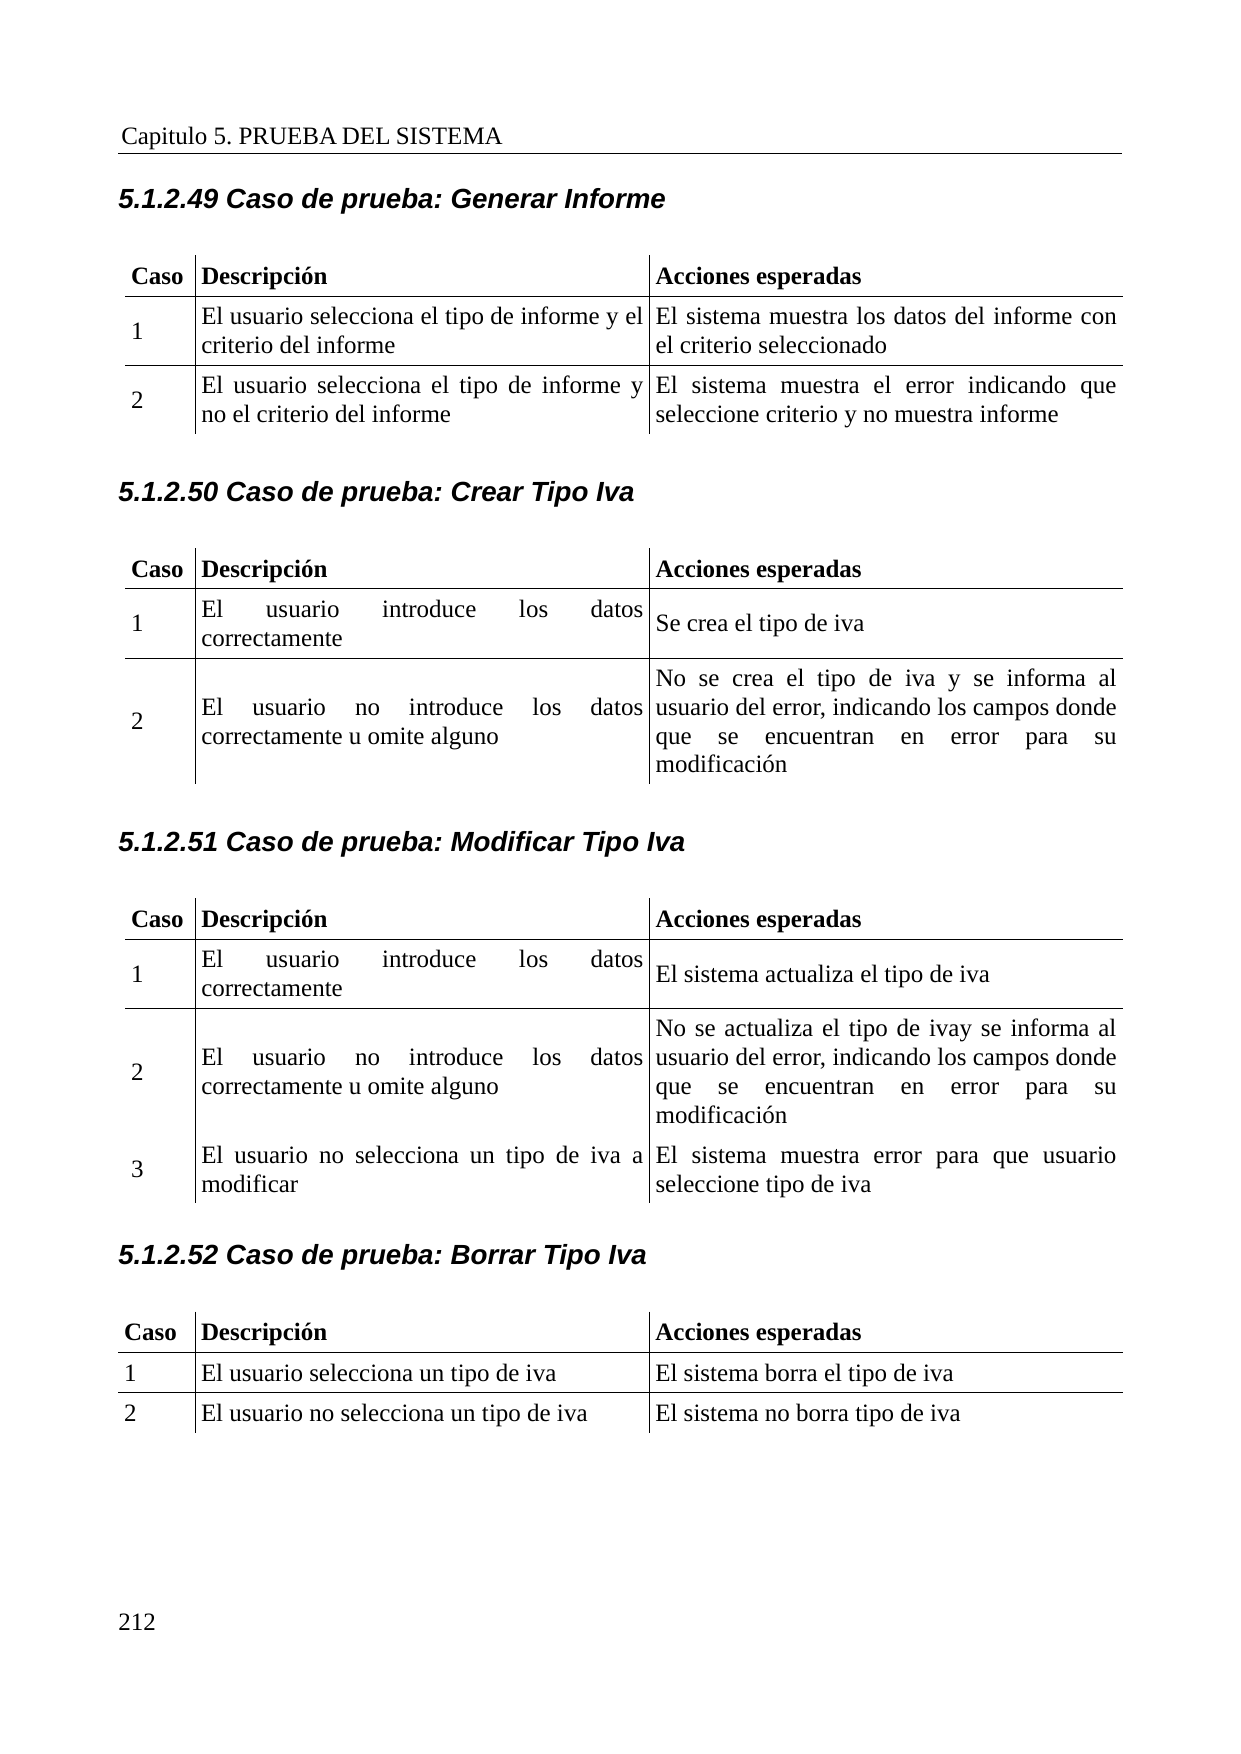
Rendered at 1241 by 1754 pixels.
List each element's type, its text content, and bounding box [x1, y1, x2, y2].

table_cell 1 [125, 589, 195, 657]
table_cell El usuario no introduce los datos correctamente u omite alguno [196, 1009, 649, 1134]
table_cell El sistema no borra tipo de iva [650, 1393, 1123, 1432]
table_cell 1 [118, 1353, 195, 1392]
table_cell 2 [125, 659, 195, 784]
table_header Descripción [196, 1312, 649, 1352]
table_header Descripción [196, 548, 649, 588]
table_header Descripción [196, 255, 649, 296]
table_header Acciones esperadas [650, 898, 1123, 938]
table_cell Se crea el tipo de iva [650, 589, 1123, 657]
table_header Acciones esperadas [650, 255, 1123, 296]
table_cell El usuario no selecciona un tipo de iva a modificar [196, 1134, 649, 1203]
table_cell El usuario introduce los datos correctamente [196, 589, 649, 657]
table_cell 2 [118, 1393, 195, 1432]
table_cell El usuario no selecciona un tipo de iva [196, 1393, 649, 1432]
table_cell 3 [125, 1134, 195, 1203]
table_header Caso [118, 1312, 195, 1352]
subtitle 5.1.2.52 Caso de prueba: Borrar Tipo Iva [118, 1238, 1122, 1270]
table_cell No se crea el tipo de iva y se informa al usuario del error, indicando los campos donde que se encuentran en error para su modificación [650, 659, 1123, 784]
table_header Caso [125, 255, 195, 296]
table_cell El sistema muestra los datos del informe con el criterio seleccionado [650, 297, 1123, 365]
table_header Caso [125, 898, 195, 938]
table_cell 2 [125, 1009, 195, 1134]
table_header Acciones esperadas [650, 548, 1123, 588]
table_cell El usuario introduce los datos correctamente [196, 940, 649, 1008]
table_header Descripción [196, 898, 649, 938]
table_cell El sistema borra el tipo de iva [650, 1353, 1123, 1392]
table_cell El sistema actualiza el tipo de iva [650, 940, 1123, 1008]
table_cell El usuario selecciona el tipo de informe y no el criterio del informe [196, 366, 649, 434]
table_header Acciones esperadas [650, 1312, 1123, 1352]
subtitle 5.1.2.50 Caso de prueba: Crear Tipo Iva [118, 475, 1122, 507]
table_cell El usuario selecciona un tipo de iva [196, 1353, 649, 1392]
table_cell 2 [125, 366, 195, 434]
table_cell 1 [125, 297, 195, 365]
table_cell 1 [125, 940, 195, 1008]
subtitle 5.1.2.51 Caso de prueba: Modificar Tipo Iva [118, 825, 1122, 857]
table_cell El usuario no introduce los datos correctamente u omite alguno [196, 659, 649, 784]
table_cell El usuario selecciona el tipo de informe y el criterio del informe [196, 297, 649, 365]
table_header Caso [125, 548, 195, 588]
table_cell El sistema muestra error para que usuario seleccione tipo de iva [650, 1134, 1123, 1203]
table_cell No se actualiza el tipo de ivay se informa al usuario del error, indicando los campos donde que se encuentran en error para su modificación [650, 1009, 1123, 1134]
table_cell El sistema muestra el error indicando que seleccione criterio y no muestra informe [650, 366, 1123, 434]
subtitle 5.1.2.49 Caso de prueba: Generar Informe [118, 182, 1122, 214]
